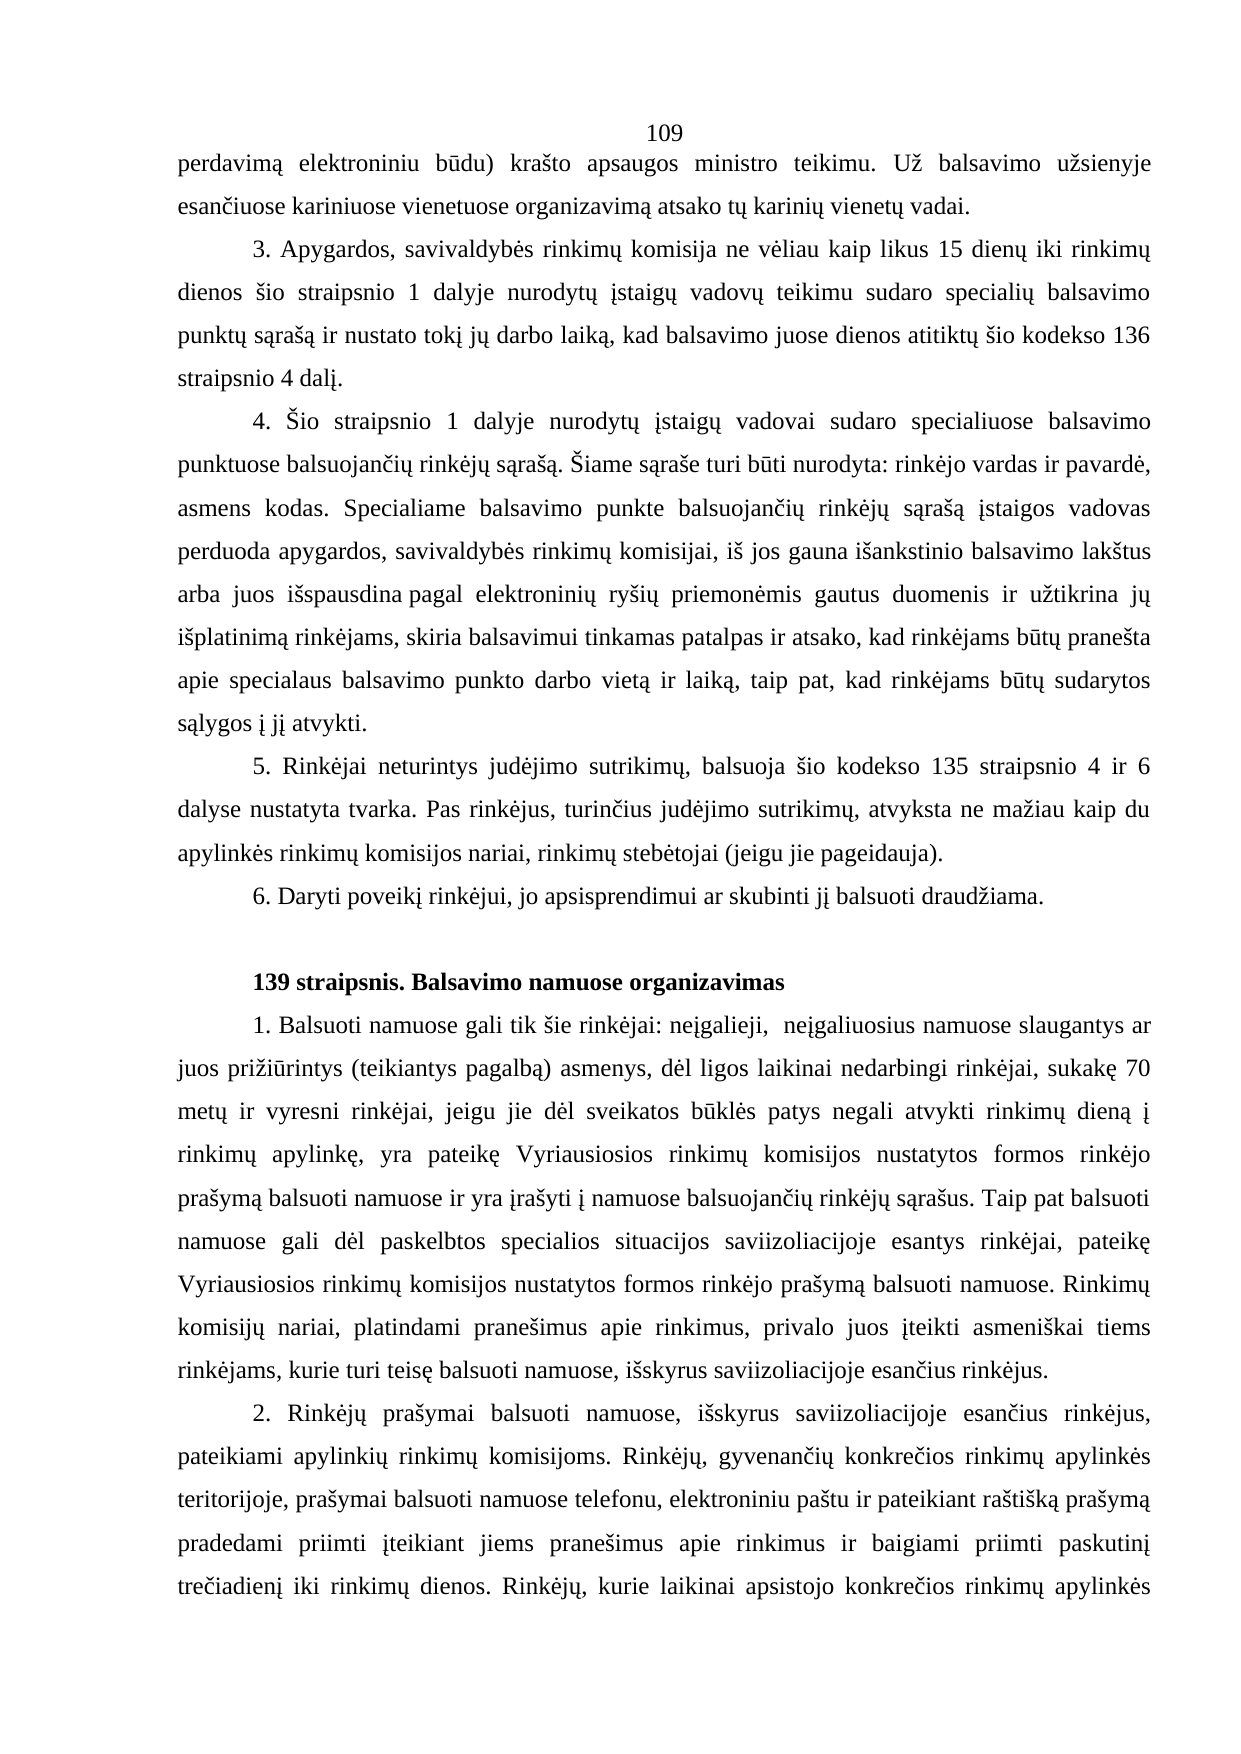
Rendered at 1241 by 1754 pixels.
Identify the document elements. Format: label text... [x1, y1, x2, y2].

text 139 straipsnis. Balsavimo namuose organizavimas [177, 967, 1152, 996]
text 3. Apygardos, savivaldybės rinkimų komisija ne vėliau kaip likus 15 dienų iki rinkimų dienos šio straipsnio 1 dalyje nurodytų įstaigų vadovų teikimu sudaro specialių balsavimo punktų sąrašą ir nustato tokį jų darbo laiką, kad balsavimo juose dienos atitiktų šio kodekso 136 straipsnio 4 dalį. [177, 234, 1152, 392]
text perdavimą elektroniniu būdu) krašto apsaugos ministro teikimu. Už balsavimo užsienyje esančiuose kariniuose vienetuose organizavimą atsako tų karinių vienetų vadai. [177, 148, 1152, 219]
text 4. Šio straipsnio 1 dalyje nurodytų įstaigų vadovai sudaro specialiuose balsavimo punktuose balsuojančių rinkėjų sąrašą. Šiame sąraše turi būti nurodyta: rinkėjo vardas ir pavardė, asmens kodas. Specialiame balsavimo punkte balsuojančių rinkėjų sąrašą įstaigos vadovas perduoda apygardos, savivaldybės rinkimų komisijai, iš jos gauna išankstinio balsavimo lakštus arba juos išspausdina pagal elektroninių ryšių priemonėmis gautus duomenis ir užtikrina jų išplatinimą rinkėjams, skiria balsavimui tinkamas patalpas ir atsako, kad rinkėjams būtų pranešta apie specialaus balsavimo punkto darbo vietą ir laiką, taip pat, kad rinkėjams būtų sudarytos sąlygos į jį atvykti. [177, 406, 1152, 737]
text 1. Balsuoti namuose gali tik šie rinkėjai: neįgalieji, neįgaliuosius namuose slaugantys ar juos prižiūrintys (teikiantys pagalbą) asmenys, dėl ligos laikinai nedarbingi rinkėjai, sukakę 70 metų ir vyresni rinkėjai, jeigu jie dėl sveikatos būklės patys negali atvykti rinkimų dieną į rinkimų apylinkę, yra pateikę Vyriausiosios rinkimų komisijos nustatytos formos rinkėjo prašymą balsuoti namuose ir yra įrašyti į namuose balsuojančių rinkėjų sąrašus. Taip pat balsuoti namuose gali dėl paskelbtos specialios situacijos saviizoliacijoje esantys rinkėjai, pateikę Vyriausiosios rinkimų komisijos nustatytos formos rinkėjo prašymą balsuoti namuose. Rinkimų komisijų nariai, platindami pranešimus apie rinkimus, privalo juos įteikti asmeniškai tiems rinkėjams, kurie turi teisę balsuoti namuose, išskyrus saviizoliacijoje esančius rinkėjus. [177, 1010, 1152, 1384]
text 6. Daryti poveikį rinkėjui, jo apsisprendimui ar skubinti jį balsuoti draudžiama. [177, 881, 1152, 909]
text 5. Rinkėjai neturintys judėjimo sutrikimų, balsuoja šio kodekso 135 straipsnio 4 ir 6 dalyse nustatyta tvarka. Pas rinkėjus, turinčius judėjimo sutrikimų, atvyksta ne mažiau kaip du apylinkės rinkimų komisijos nariai, rinkimų stebėtojai (jeigu jie pageidauja). [177, 751, 1152, 866]
text 2. Rinkėjų prašymai balsuoti namuose, išskyrus saviizoliacijoje esančius rinkėjus, pateikiami apylinkių rinkimų komisijoms. Rinkėjų, gyvenančių konkrečios rinkimų apylinkės teritorijoje, prašymai balsuoti namuose telefonu, elektroniniu paštu ir pateikiant raštišką prašymą pradedami priimti įteikiant jiems pranešimus apie rinkimus ir baigiami priimti paskutinį trečiadienį iki rinkimų dienos. Rinkėjų, kurie laikinai apsistojo konkrečios rinkimų apylinkės [177, 1398, 1152, 1599]
